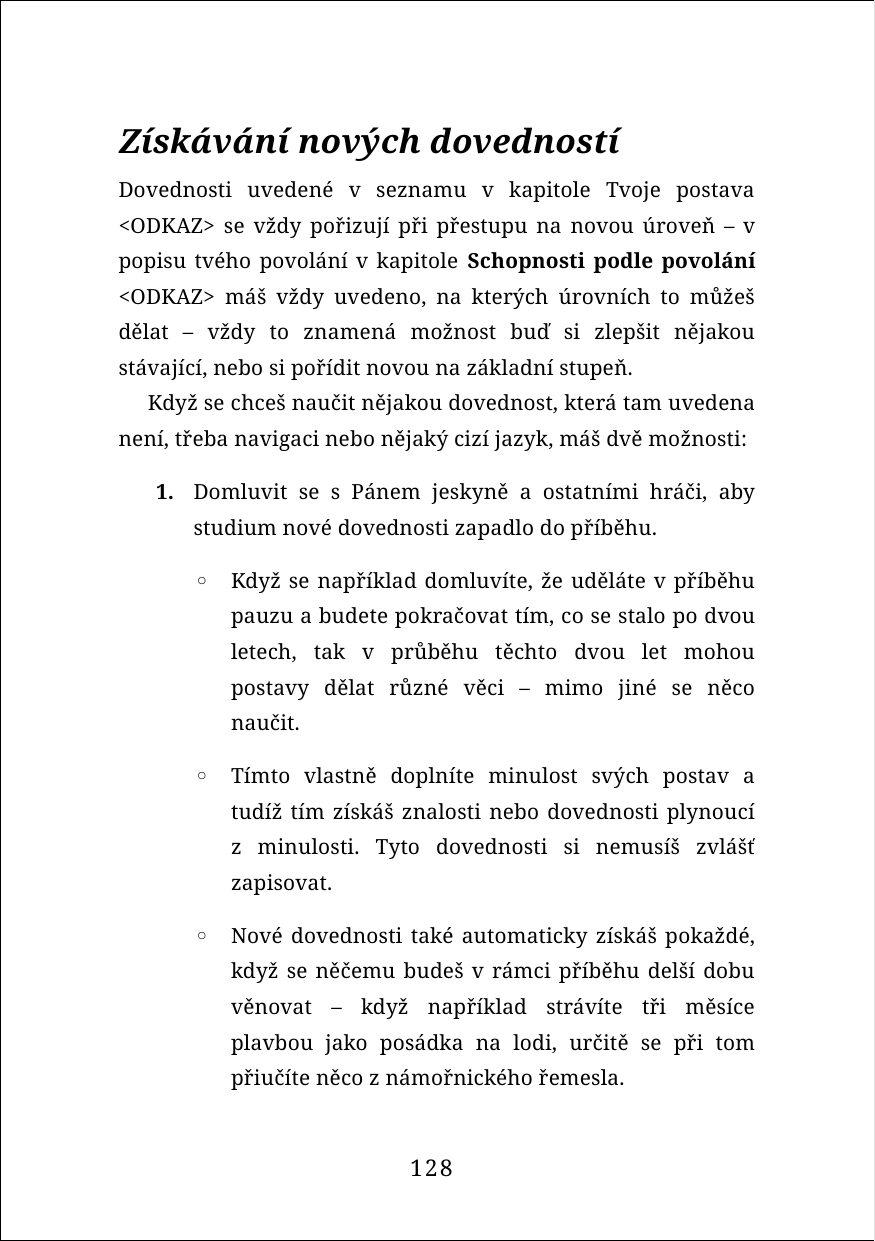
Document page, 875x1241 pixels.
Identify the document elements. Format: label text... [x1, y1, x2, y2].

text Dovednosti uvedené v seznamu v kapitole Tvoje postava <ODKAZ> se vždy pořizují při přestupu na novou úroveň – v popisu tvého povolání v kapitole Schopnosti podle povolání <ODKAZ> máš vždy uvedeno, na kterých úrovních to můžeš dělat – vždy to znamená možnost buď si zlepšit nějakou stávající, nebo si pořídit novou na základní stupeň. Když se chceš naučit nějakou dovednost, která tam uvedena není, třeba navigaci nebo nějaký cizí jazyk, máš dvě možnosti: [118, 175, 756, 452]
list Domluvit se s Pánem jeskyně a ostatními hráči, aby studium nové dovednosti zapadlo do příběhu. [156, 477, 756, 541]
list Tímto vlastně doplníte minulost svých postav a tudíž tím získáš znalosti nebo dovednosti plynoucí z minulosti. Tyto dovednosti si nemusíš zvlášť zapisovat. [193, 761, 756, 896]
subtitle Získávání nových dovedností [118, 118, 756, 164]
list Nové dovednosti také automaticky získáš pokaždé, když se něčemu budeš v rámci příběhu delší dobu věnovat – když například strávíte tři měsíce plavbou jako posádka na lodi, určitě se při tom přiučíte něco z námořnického řemesla. [193, 921, 756, 1092]
list Když se například domluvíte, že uděláte v příběhu pauzu a budete pokračovat tím, co se stalo po dvou letech, tak v průběhu těchto dvou let mohou postavy dělat různé věci – mimo jiné se něco naučit. [193, 566, 756, 737]
